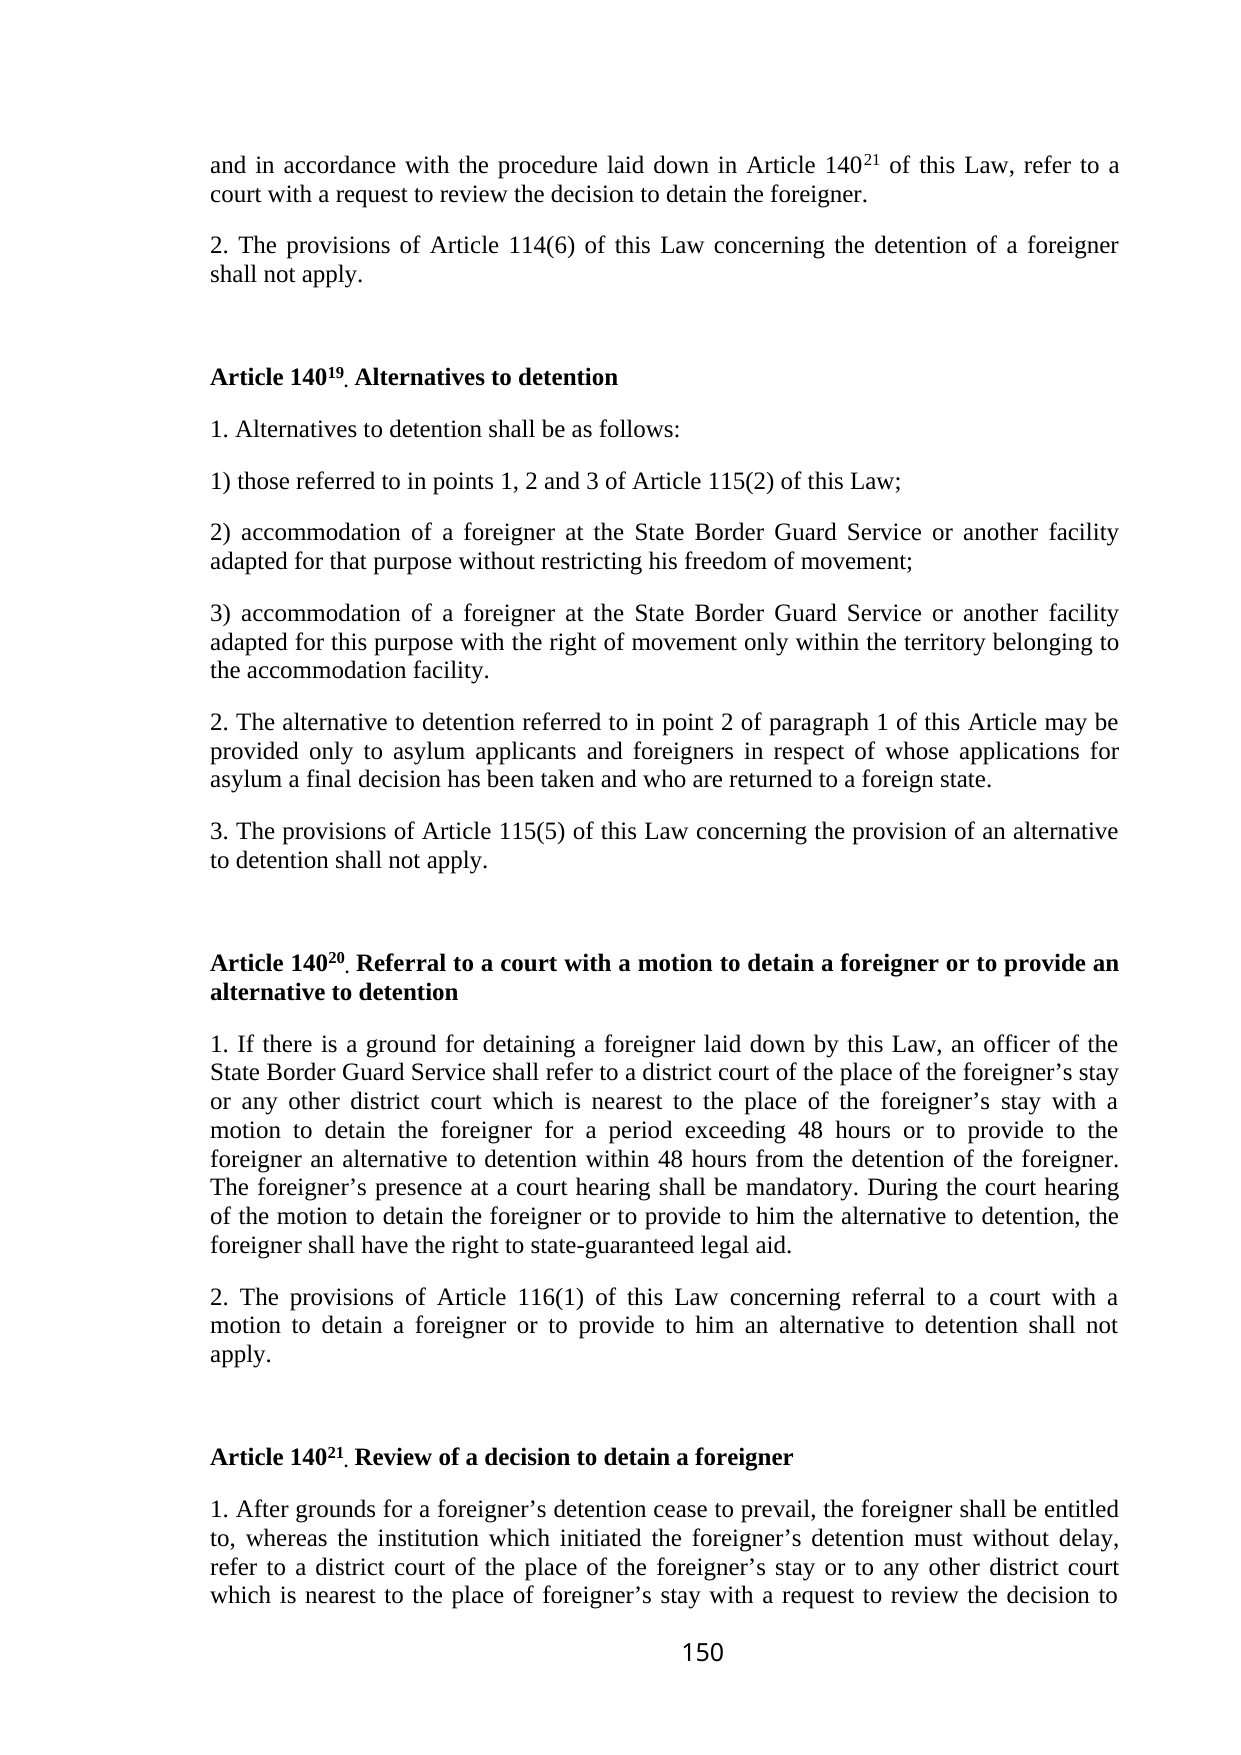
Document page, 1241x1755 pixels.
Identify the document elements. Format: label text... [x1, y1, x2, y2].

text Article 14020. Referral to a court with a motion to detain a foreigner or to provide an alternative to detention [210, 948, 1120, 1006]
text 1. After grounds for a foreigner’s detention cease to prevail, the foreigner shall be entitled to, whereas the institution which initiated the foreigner’s detention must without delay, refer to a district court of the place of the foreigner’s stay or to any other district court which is nearest to the place of foreigner’s stay with a request to review the decision to [210, 1494, 1120, 1609]
text 3. The provisions of Article 115(5) of this Law concerning the provision of an alternative to detention shall not apply. [210, 816, 1120, 874]
text 2) accommodation of a foreigner at the State Border Guard Service or another facility adapted for that purpose without restricting his freedom of movement; [210, 517, 1120, 575]
text 1) those referred to in points 1, 2 and 3 of Article 115(2) of this Law; [210, 466, 1120, 494]
text 2. The provisions of Article 116(1) of this Law concerning referral to a court with a motion to detain a foreigner or to provide to him an alternative to detention shall not apply. [210, 1282, 1120, 1368]
text 2. The alternative to detention referred to in point 2 of paragraph 1 of this Article may be provided only to asylum applicants and foreigners in respect of whose applications for asylum a final decision has been taken and who are returned to a foreign state. [210, 707, 1120, 793]
text Article 14021. Review of a decision to detain a foreigner [210, 1442, 1120, 1471]
text 1. If there is a ground for detaining a foreigner laid down by this Law, an officer of the State Border Guard Service shall refer to a district court of the place of the foreigner’s stay or any other district court which is nearest to the place of the foreigner’s stay with a motion to detain the foreigner for a period exceeding 48 hours or to provide to the foreigner an alternative to detention within 48 hours from the detention of the foreigner. The foreigner’s presence at a court hearing shall be mandatory. During the court hearing of the motion to detain the foreigner or to provide to him the alternative to detention, the foreigner shall have the right to state-guaranteed legal aid. [210, 1029, 1120, 1259]
text 1. Alternatives to detention shall be as follows: [210, 414, 1120, 443]
text Article 14019. Alternatives to detention [210, 362, 1120, 391]
text 3) accommodation of a foreigner at the State Border Guard Service or another facility adapted for this purpose with the right of movement only within the territory belonging to the accommodation facility. [210, 598, 1120, 684]
text and in accordance with the procedure laid down in Article 14021 of this Law, refer to a court with a request to review the decision to detain the foreigner. [210, 150, 1120, 207]
text 2. The provisions of Article 114(6) of this Law concerning the detention of a foreigner shall not apply. [210, 230, 1120, 288]
